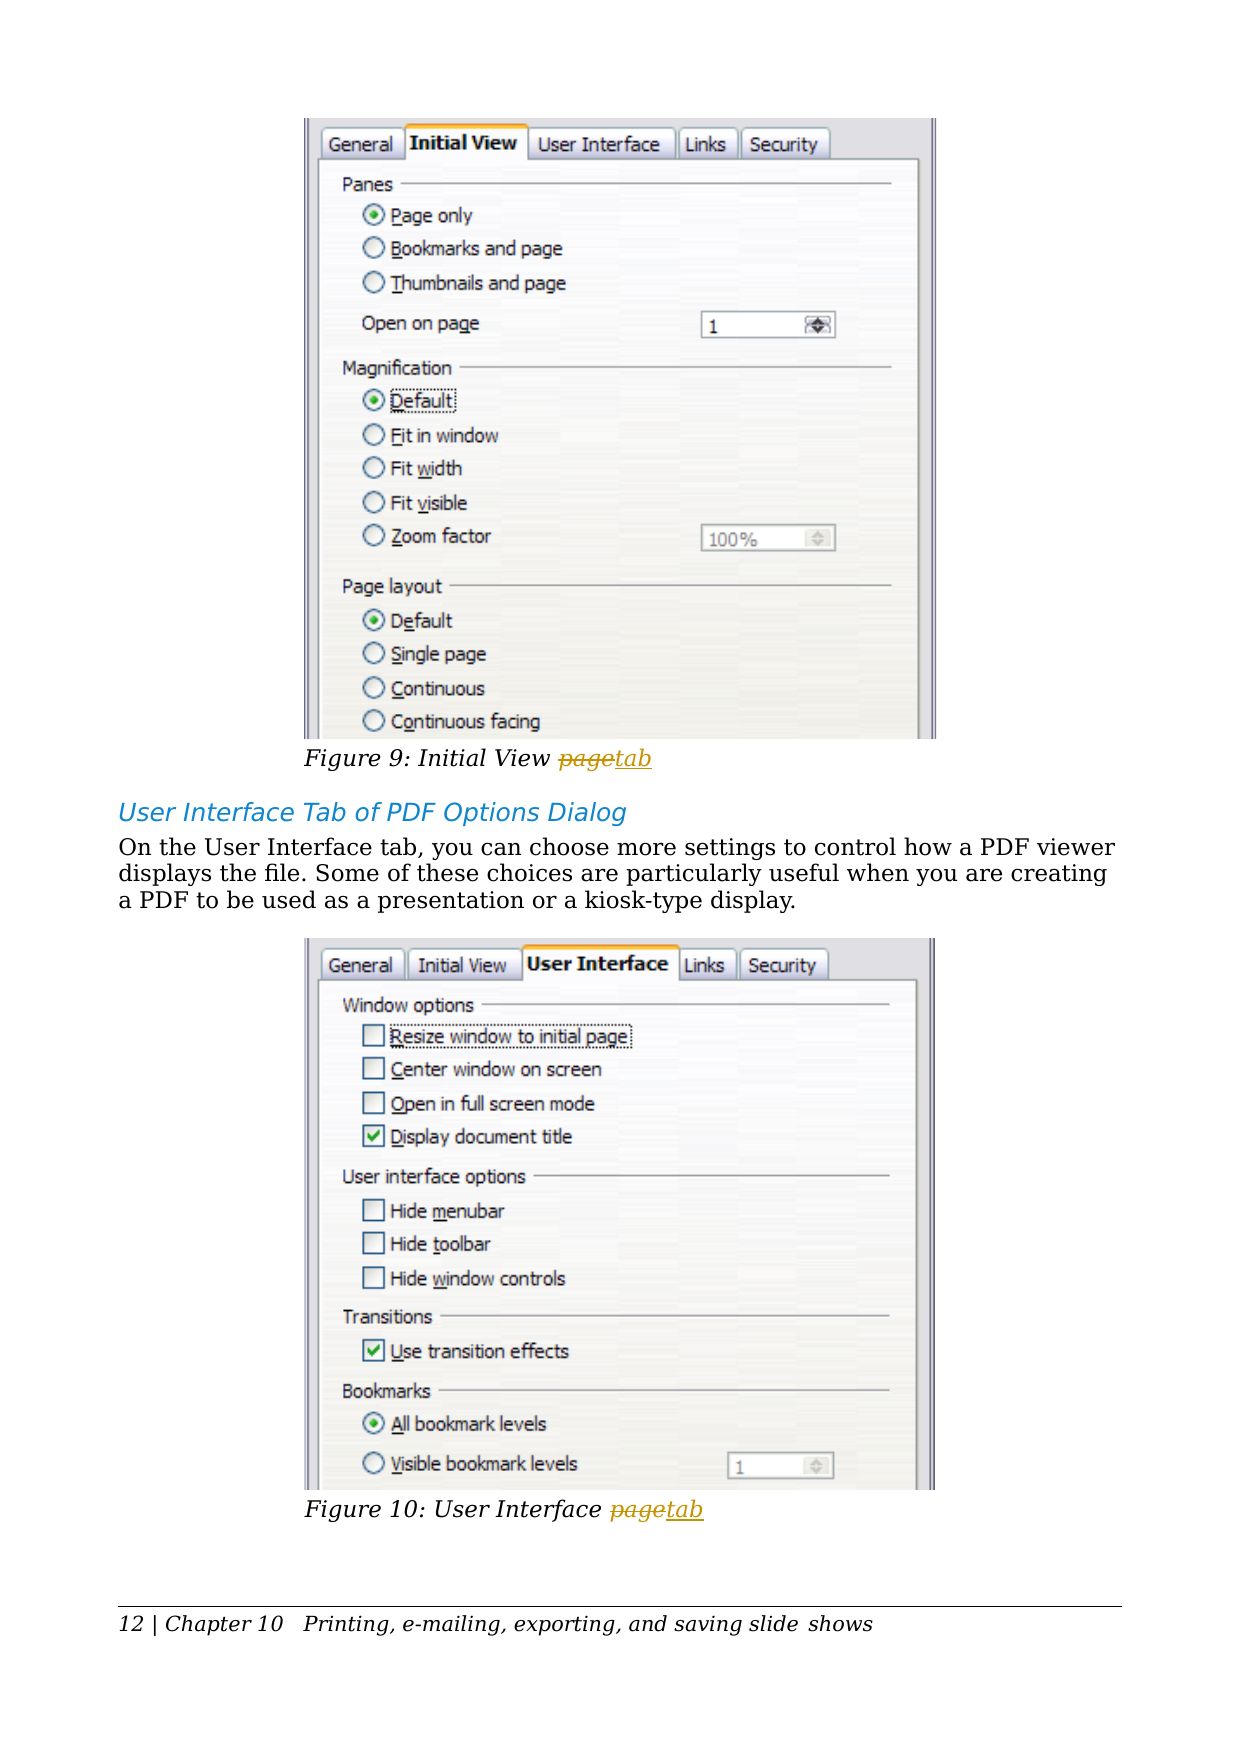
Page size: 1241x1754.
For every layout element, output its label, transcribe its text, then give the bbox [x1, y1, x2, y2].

text Figure 9: Initial View tab [304, 745, 936, 772]
text Figure 10: User Interface tab [304, 1496, 936, 1523]
subtitle User Interface Tab of PDF Options Dialog [118, 798, 1122, 827]
picture [304, 118, 937, 739]
picture [304, 938, 935, 1490]
text On the User Interface tab, you can choose more settings to control how a PDF viewer displays the file. Some of these choices are particularly useful when you are creating a PDF to be used as a presentation or a kiosk-type display. [118, 834, 1122, 914]
